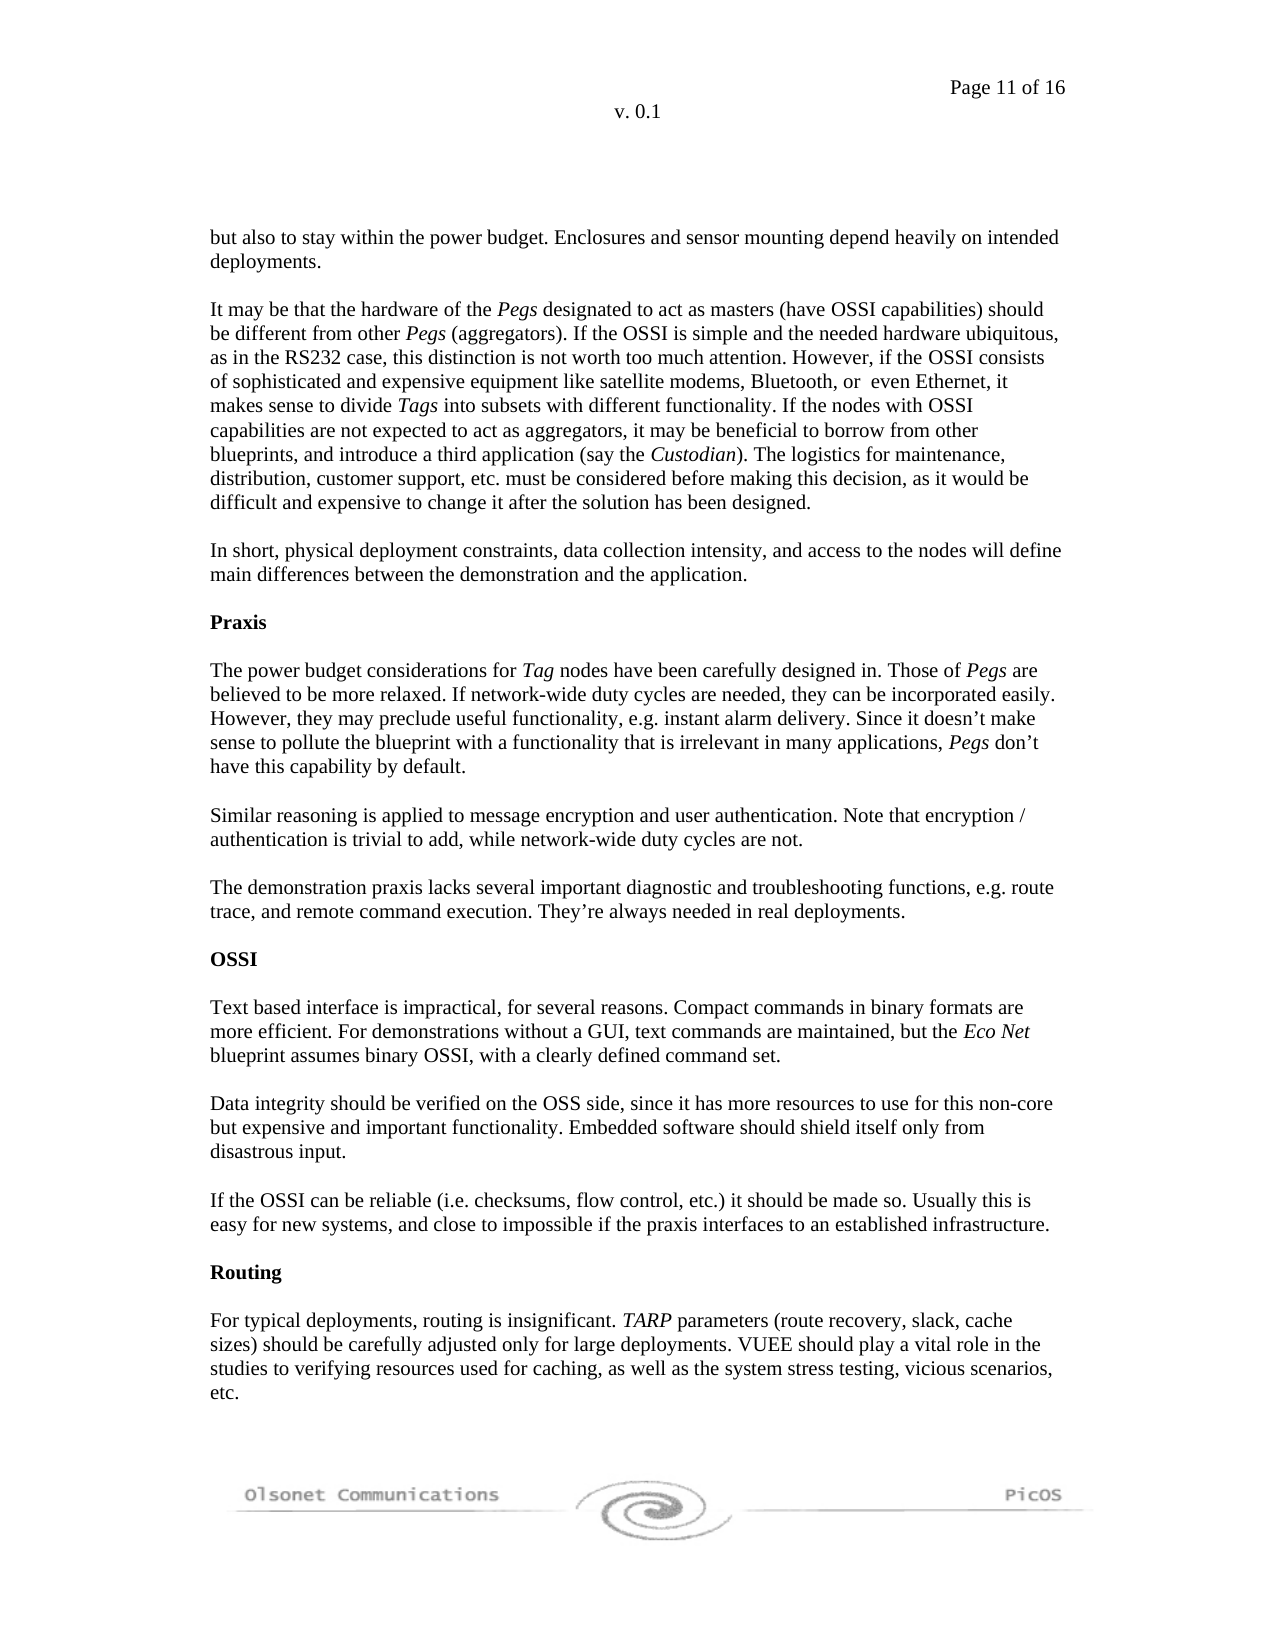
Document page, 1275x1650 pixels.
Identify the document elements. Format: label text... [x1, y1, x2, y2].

text Text based interface is impractical, for several reasons. Compact commands in binary formats are more efficient. For demonstrations without a GUI, text commands are maintained, but the Eco Net blueprint assumes binary OSSI, with a clearly defined command set. [210, 995, 1065, 1067]
text The demonstration praxis lacks several important diagnostic and troubleshooting functions, e.g. route trace, and remote command execution. They’re always needed in real deployments. [210, 875, 1065, 923]
picture [226, 1464, 1094, 1566]
text Routing [210, 1260, 1065, 1284]
text If the OSSI can be reliable (i.e. checksums, flow control, etc.) it should be made so. Usually this is easy for new systems, and close to impossible if the praxis interfaces to an established infrastructure. [210, 1187, 1065, 1236]
text Praxis [210, 610, 1065, 634]
text The power budget considerations for Tag nodes have been carefully designed in. Those of Pegs are believed to be more relaxed. If network-wide duty cycles are needed, they can be incorporated easily. However, they may preclude useful functionality, e.g. instant alarm delivery. Since it doesn’t make sense to pollute the blueprint with a functionality that is irrelevant in many applications, Pegs don’t have this capability by default. [210, 658, 1065, 778]
text Data integrity should be verified on the OSS side, since it has more resources to use for this non-core but expensive and important functionality. Embedded software should shield itself only from disastrous input. [210, 1091, 1065, 1163]
text Similar reasoning is applied to message encryption and user authentication. Note that encryption / authentication is trivial to add, while network-wide duty cycles are not. [210, 802, 1065, 851]
text For typical deployments, routing is insignificant. TARP parameters (route recovery, slack, cache sizes) should be carefully adjusted only for large deployments. VUEE should play a vital role in the studies to verifying resources used for caching, as well as the system stress testing, vicious scenarios, etc. [210, 1308, 1065, 1404]
text It may be that the hardware of the Pegs designated to act as masters (have OSSI capabilities) should be different from other Pegs (aggregators). If the OSSI is simple and the needed hardware ubiquitous, as in the RS232 case, this distinction is not worth too much attention. However, if the OSSI consists of sophisticated and expensive equipment like satellite modems, Bluetooth, or even Ethernet, it makes sense to divide Tags into subsets with different functionality. If the nodes with OSSI capabilities are not expected to act as aggregators, it may be beneficial to borrow from other blueprints, and introduce a third application (say the Custodian). The logistics for maintenance, distribution, customer support, etc. must be considered before making this decision, as it would be difficult and expensive to change it after the solution has been designed. [210, 297, 1065, 514]
text OSSI [210, 947, 1065, 971]
text In short, physical deployment constraints, data collection intensity, and access to the nodes will define main differences between the demonstration and the application. [210, 538, 1065, 586]
text but also to stay within the power budget. Enclosures and sensor mounting depend heavily on intended deployments. [210, 225, 1065, 273]
